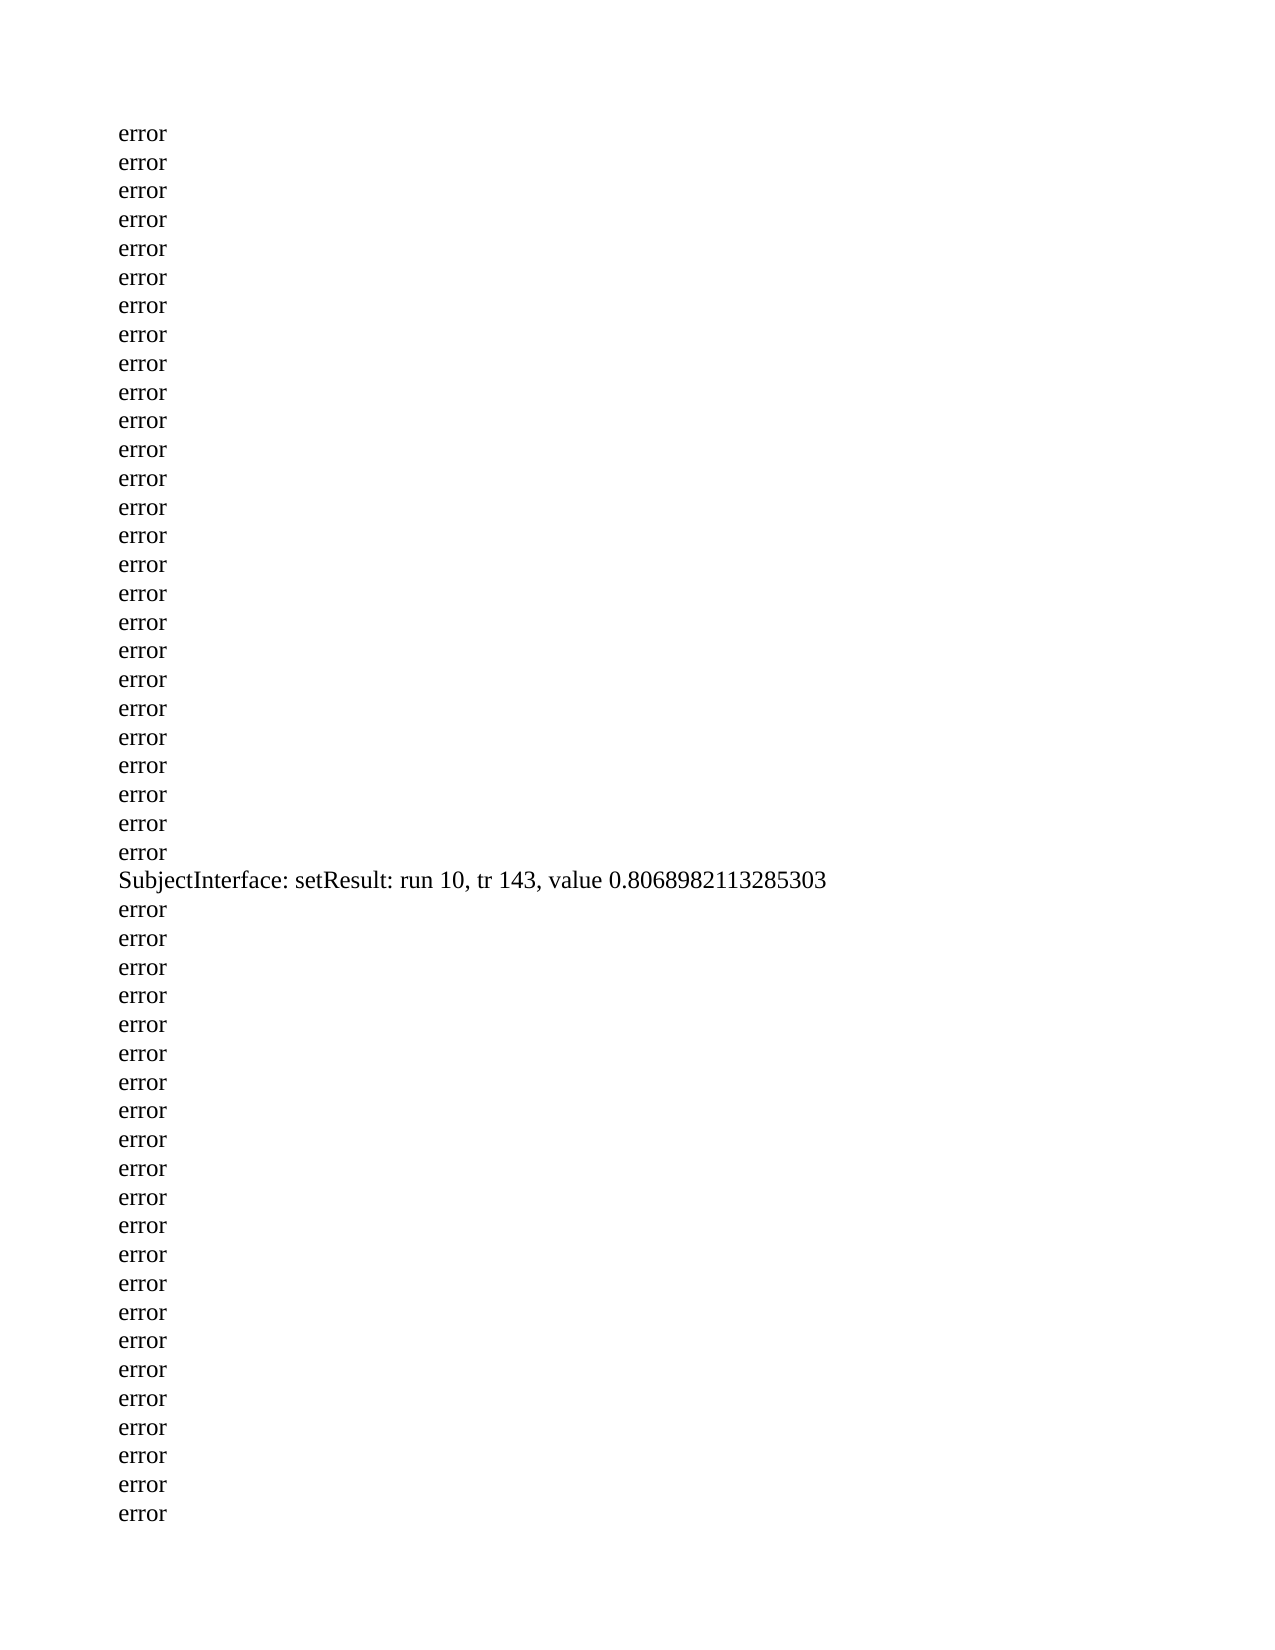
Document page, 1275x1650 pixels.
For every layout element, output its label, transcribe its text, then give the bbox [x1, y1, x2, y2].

text error [118, 1469, 1157, 1498]
text error [118, 923, 1157, 952]
text error [118, 521, 1157, 549]
text error [118, 837, 1157, 866]
text error [118, 636, 1157, 664]
text error [118, 1009, 1157, 1038]
text error [118, 1124, 1157, 1153]
text error [118, 147, 1157, 176]
text error [118, 664, 1157, 693]
text error [118, 808, 1157, 837]
text error [118, 607, 1157, 636]
text error [118, 981, 1157, 1009]
text error [118, 434, 1157, 463]
text error [118, 406, 1157, 434]
text error [118, 118, 1157, 147]
text error [118, 1268, 1157, 1297]
text error [118, 492, 1157, 521]
text error [118, 1182, 1157, 1211]
text error [118, 549, 1157, 578]
text error [118, 377, 1157, 406]
text error [118, 751, 1157, 779]
text error [118, 1326, 1157, 1354]
text error [118, 1067, 1157, 1096]
text error [118, 1297, 1157, 1326]
text error [118, 1211, 1157, 1239]
text error [118, 176, 1157, 204]
text error [118, 262, 1157, 291]
text error [118, 1096, 1157, 1124]
text error [118, 291, 1157, 319]
text SubjectInterface: setResult: run 10, tr 143, value 0.8068982113285303 [118, 866, 1157, 894]
text error [118, 578, 1157, 607]
text error [118, 1383, 1157, 1412]
text error [118, 722, 1157, 751]
text error [118, 1038, 1157, 1067]
text error [118, 319, 1157, 348]
text error [118, 952, 1157, 981]
text error [118, 894, 1157, 923]
text error [118, 693, 1157, 722]
text error [118, 1354, 1157, 1383]
text error [118, 779, 1157, 808]
text error [118, 1498, 1157, 1527]
text error [118, 348, 1157, 377]
text error [118, 1153, 1157, 1182]
text error [118, 463, 1157, 492]
text error [118, 233, 1157, 262]
text error [118, 1239, 1157, 1268]
text error [118, 1441, 1157, 1469]
text error [118, 1412, 1157, 1441]
text error [118, 204, 1157, 233]
